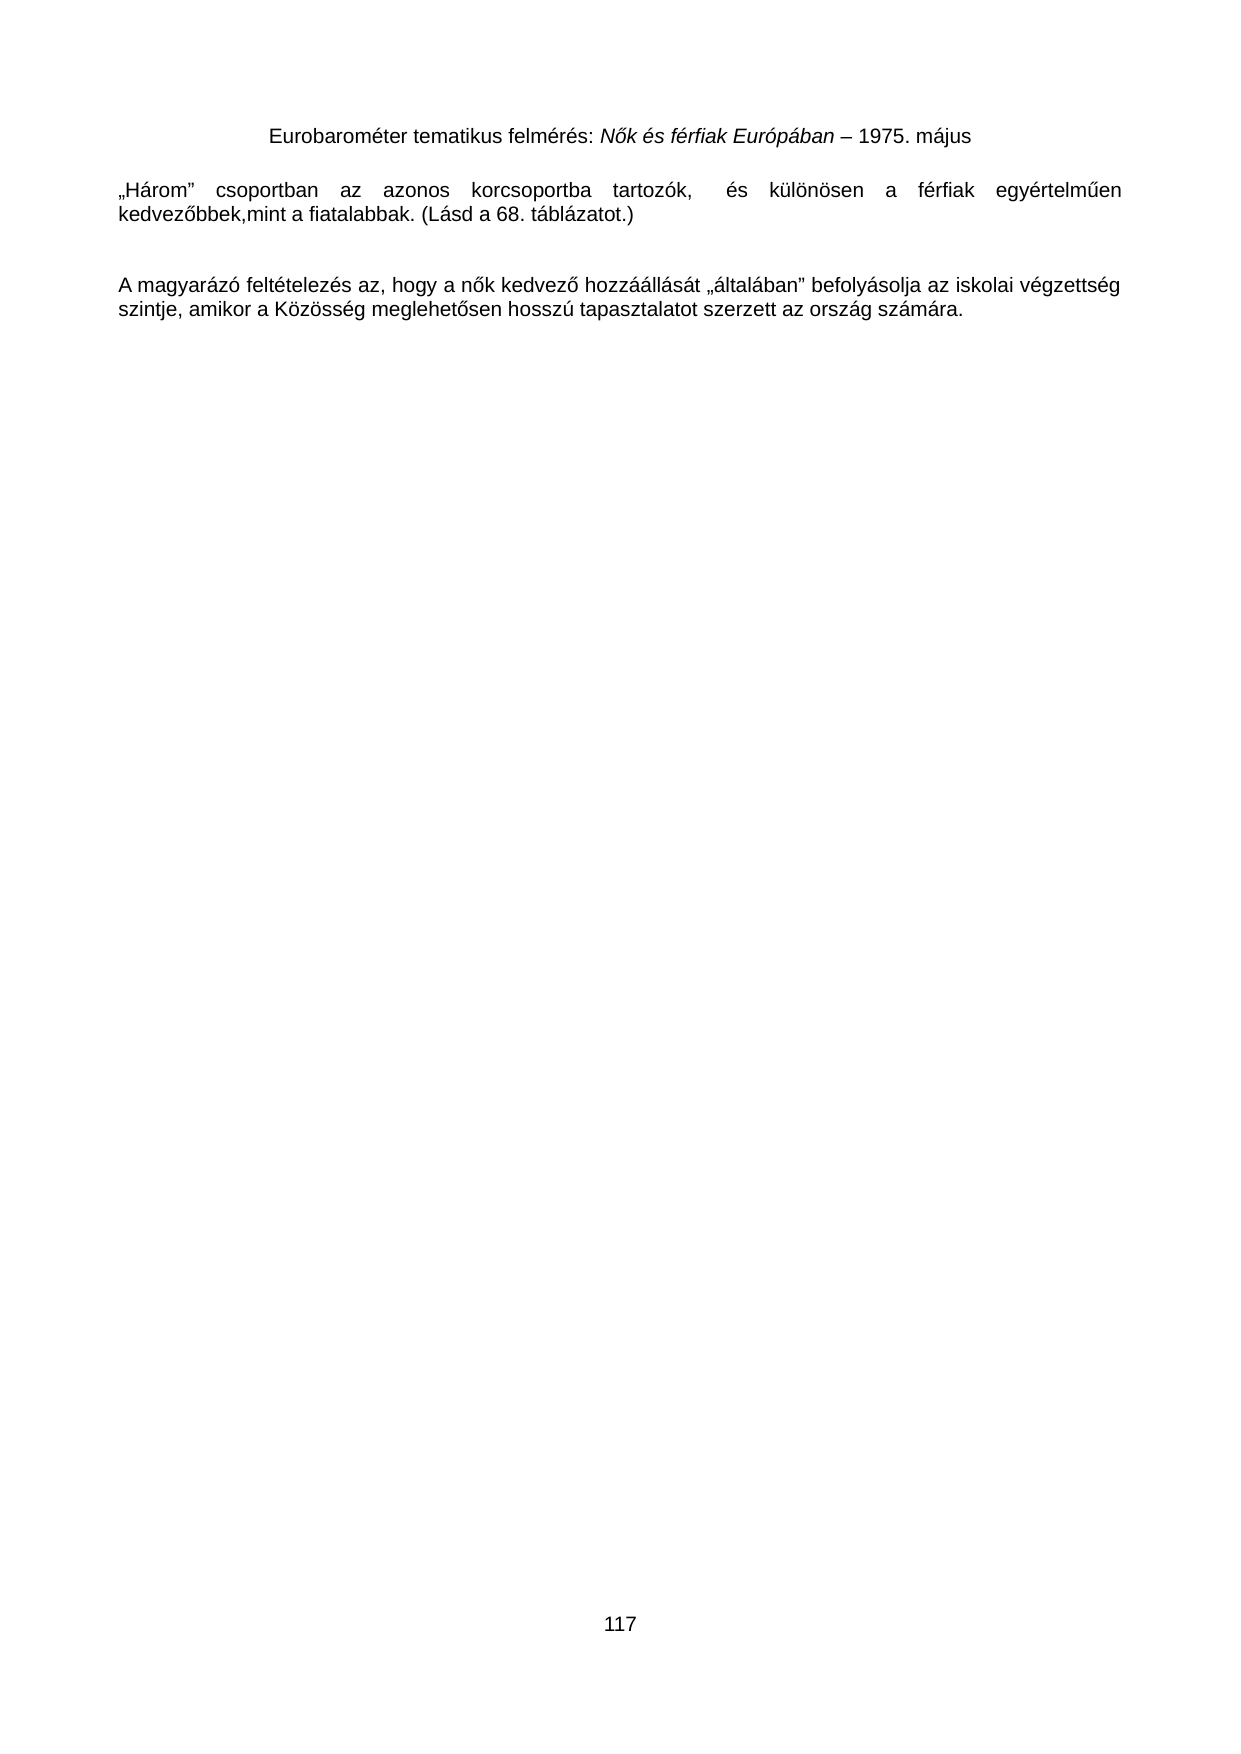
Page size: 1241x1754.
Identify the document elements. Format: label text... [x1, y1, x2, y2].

text A magyarázó feltételezés az, hogy a nők kedvező hozzáállását „általában” befolyásolja az iskolai végzettség szintje, amikor a Közösség meglehetősen hosszú tapasztalatot szerzett az ország számára. [118, 273, 1122, 321]
text „Három” csoportban az azonos korcsoportba tartozók, és különösen a férfiak egyértelműen kedvezőbbek,mint a fiatalabbak. (Lásd a 68. táblázatot.) [118, 177, 1122, 225]
